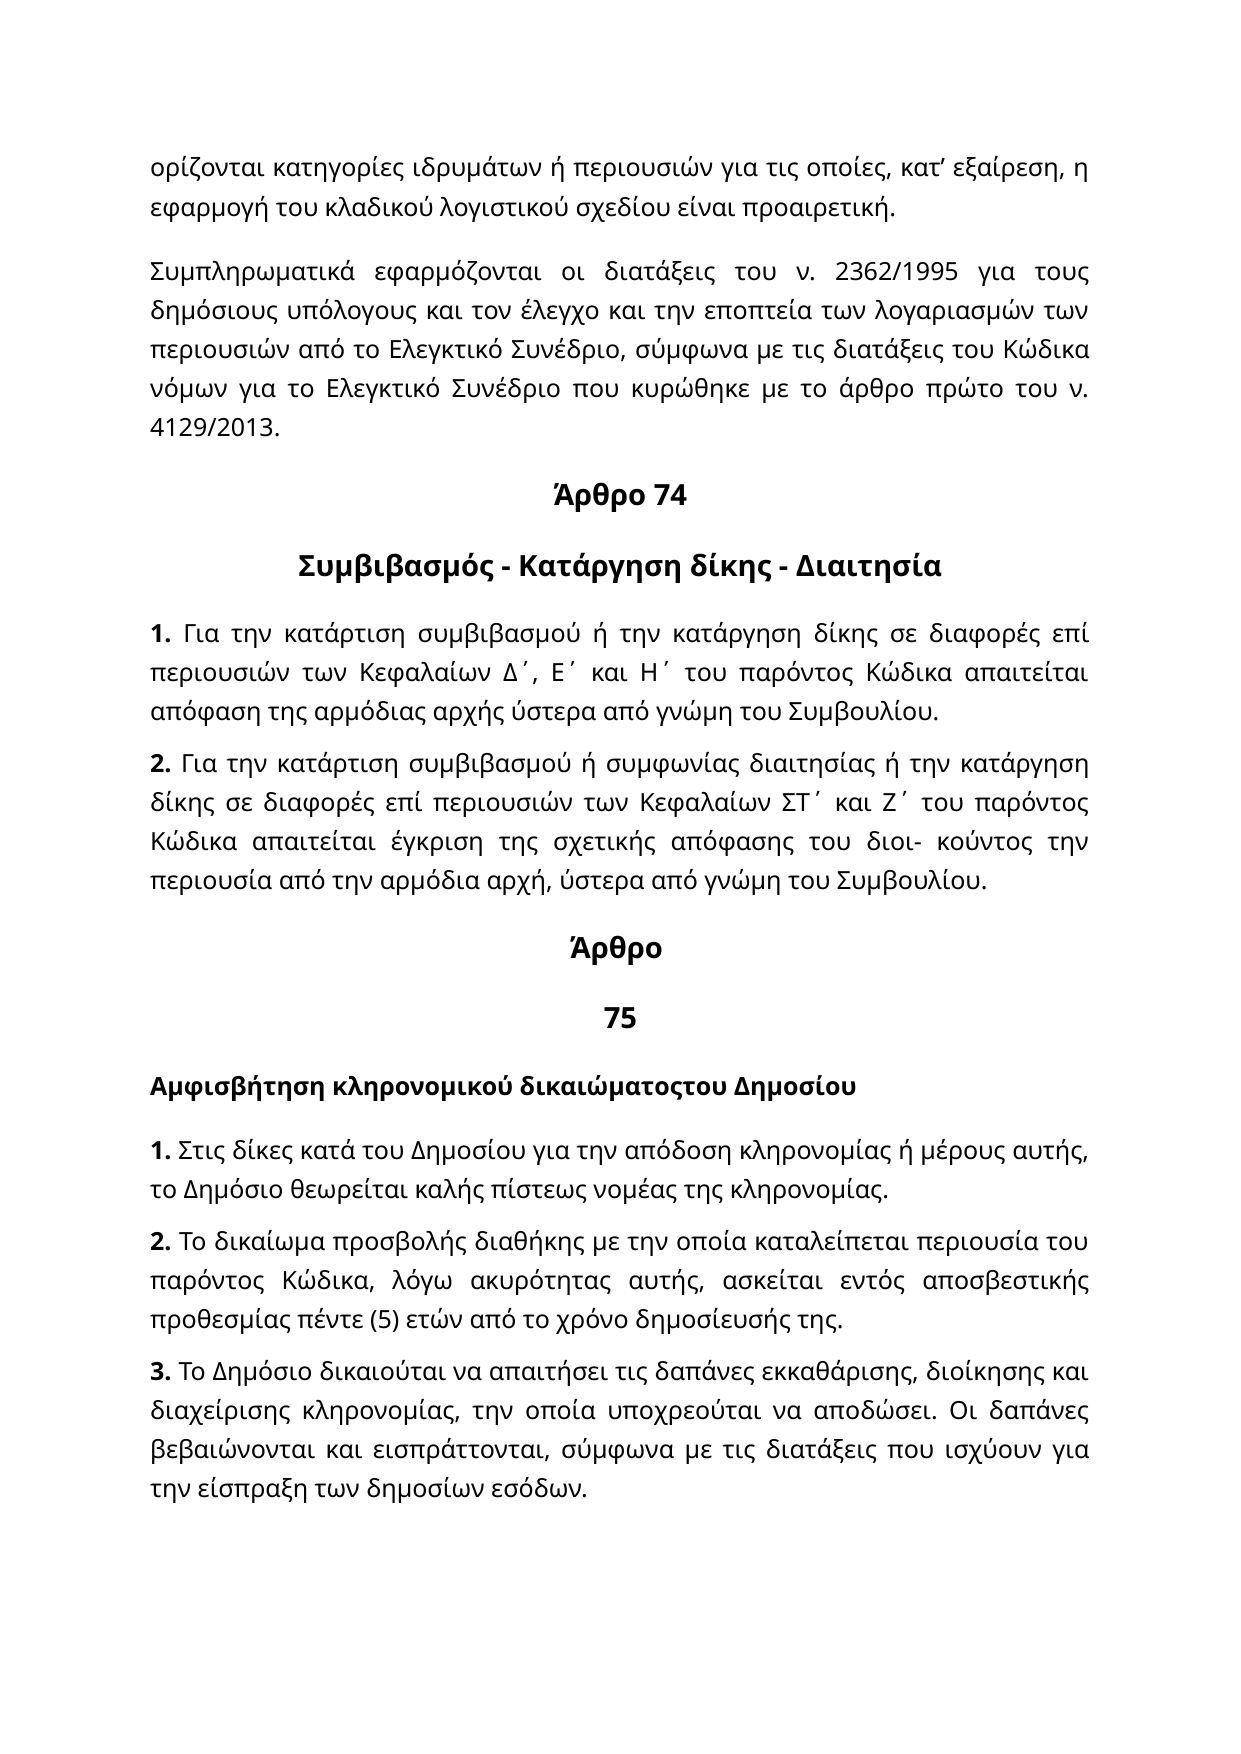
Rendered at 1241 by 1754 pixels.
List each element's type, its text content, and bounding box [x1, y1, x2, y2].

text Αμφισβήτηση κληρονομικού δικαιώματοςτου Δημοσίου [150, 1068, 1090, 1102]
text ορίζονται κατηγορίες ιδρυμάτων ή περιουσιών για τις οποίες, κατ’ εξαίρεση, η εφαρμογή του κλαδικού λογιστικού σχεδίου είναι προαιρετική. [150, 150, 1090, 223]
subtitle Άρθρο 74 [150, 474, 1090, 514]
text 2. Το δικαίωμα προσβολής διαθήκης με την οποία καταλείπεται περιουσία του παρόντος Κώδικα, λόγω ακυρότητας αυτής, ασκείται εντός αποσβεστικής προθεσμίας πέντε (5) ετών από το χρόνο δημοσίευσής της. [150, 1223, 1090, 1336]
text 1. Για την κατάρτιση συμβιβασμού ή την κατάργηση δίκης σε διαφορές επί περιουσιών των Κεφαλαίων Δ΄, Ε΄ και Η΄ του παρόντος Κώδικα απαιτείται απόφαση της αρμόδιας αρχής ύστερα από γνώμη του Συμβουλίου. [150, 615, 1090, 728]
text Συμπληρωματικά εφαρμόζονται οι διατάξεις του ν. 2362/1995 για τους δημόσιους υπόλογους και τον έλεγχο και την εποπτεία των λογαριασμών των περιουσιών από το Ελεγκτικό Συνέδριο, σύμφωνα με τις διατάξεις του Κώδικα νόμων για το Ελεγκτικό Συνέδριο που κυρώθηκε με το άρθρο πρώτο του ν. 4129/2013. [150, 253, 1090, 444]
subtitle 75 [150, 998, 1090, 1037]
text 3. Το Δημόσιο δικαιούται να απαιτήσει τις δαπάνες εκκαθάρισης, διοίκησης και διαχείρισης κληρονομίας, την οποία υποχρεούται να αποδώσει. Οι δαπάνες βεβαιώνονται και εισπράττονται, σύμφωνα με τις διατάξεις που ισχύουν για την είσπραξη των δημοσίων εσόδων. [150, 1353, 1090, 1505]
text 2. Για την κατάρτιση συμβιβασμού ή συμφωνίας διαιτησίας ή την κατάργηση δίκης σε διαφορές επί περιουσιών των Κεφαλαίων ΣΤ΄ και Ζ΄ του παρόντος Κώδικα απαιτείται έγκριση της σχετικής απόφασης του διοι- κούντος την περιουσία από την αρμόδια αρχή, ύστερα από γνώμη του Συμβουλίου. [150, 745, 1090, 897]
text 1. Στις δίκες κατά του Δημοσίου για την απόδοση κληρονομίας ή μέρους αυτής, το Δημόσιο θεωρείται καλής πίστεως νομέας της κληρονομίας. [150, 1132, 1090, 1206]
subtitle Άρθρο [150, 927, 1090, 967]
subtitle Συμβιβασμός - Κατάργηση δίκης - Διαιτησία [150, 545, 1090, 584]
